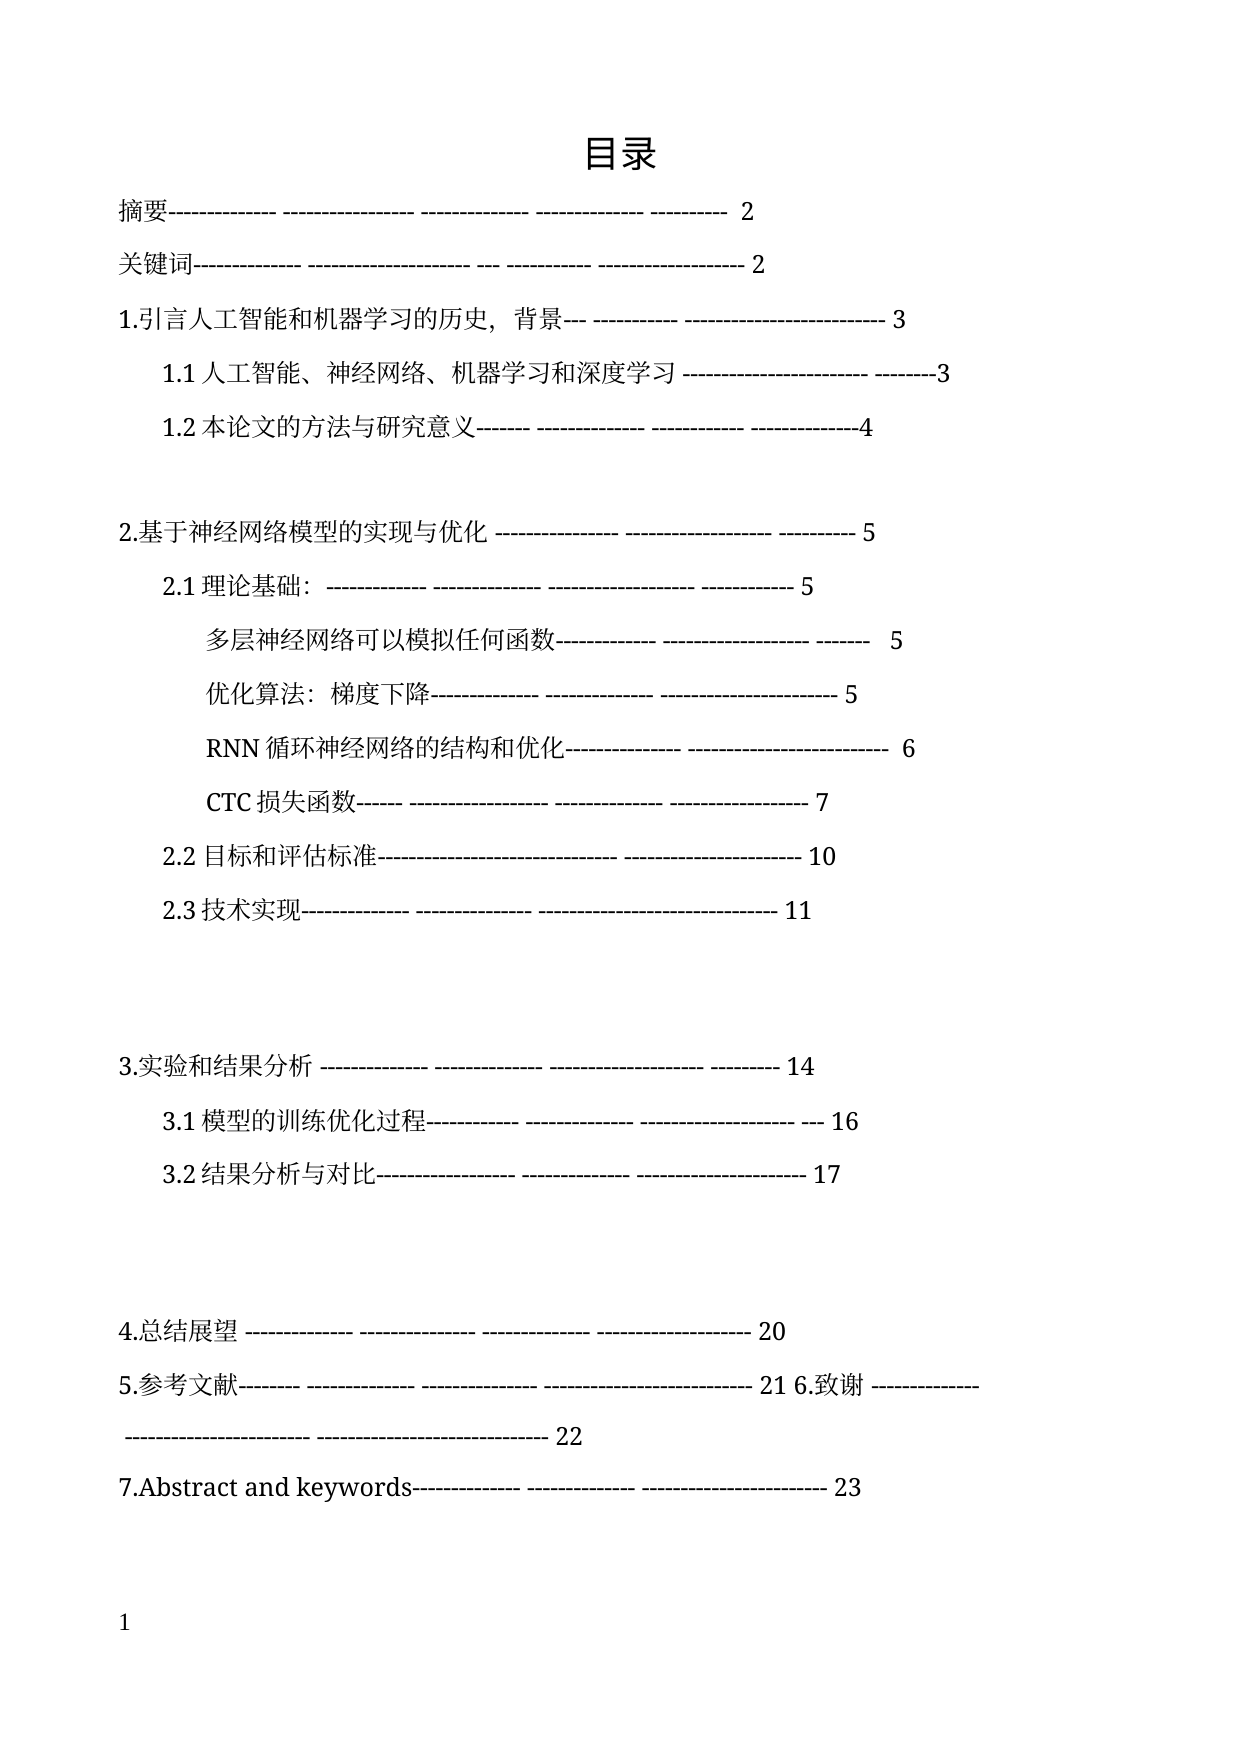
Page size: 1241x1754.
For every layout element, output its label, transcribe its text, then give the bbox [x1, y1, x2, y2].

text 2.2 目标和评估标准------------------------------- ----------------------- 10 [118, 837, 1122, 873]
text 2.1理论基础：------------- -------------- ------------------- ------------ 5 [118, 567, 1122, 603]
subtitle 目录 [118, 124, 1122, 179]
text 优化算法：梯度下降-------------- -------------- ----------------------- 5 [118, 675, 1122, 711]
text 7.Abstract and keywords-------------- -------------- ------------------------ 23 [118, 1469, 1122, 1503]
text 3.实验和结果分析 -------------- -------------- -------------------- --------- 14 [118, 1047, 1122, 1083]
text 3.1模型的训练优化过程------------ -------------- -------------------- --- 16 [118, 1101, 1122, 1137]
text 2.3技术实现-------------- --------------- ------------------------------- 11 [118, 891, 1122, 927]
text RNN循环神经网络的结构和优化--------------- -------------------------- 6 [118, 729, 1122, 765]
text 3.2结果分析与对比------------------ -------------- ---------------------- 17 [118, 1155, 1122, 1191]
text 1.1人工智能、神经网络、机器学习和深度学习 ------------------------ --------3 [118, 353, 1122, 389]
text 摘要-------------- ----------------- -------------- -------------- ---------- 2 [118, 191, 1122, 227]
text 关键词-------------- --------------------- --- ----------- ------------------- 2 [118, 245, 1122, 281]
text 5.参考文献-------- -------------- --------------- --------------------------- 21 6.致谢 -------------- ------------------------ ------------------------------ 22 [118, 1365, 1122, 1452]
text 2.基于神经网络模型的实现与优化 ---------------- ------------------- ---------- 5 [118, 512, 1122, 548]
text 4.总结展望 -------------- --------------- -------------- -------------------- 20 [118, 1311, 1122, 1347]
text 多层神经网络可以模拟任何函数------------- ------------------- ------- 5 [118, 621, 1122, 657]
text 1.引言人工智能和机器学习的历史，背景--- ----------- -------------------------- 3 [118, 299, 1122, 335]
text 1.2本论文的方法与研究意义------- -------------- ------------ --------------4 [118, 407, 1122, 443]
text CTC损失函数------ ------------------ -------------- ------------------ 7 [118, 783, 1122, 819]
